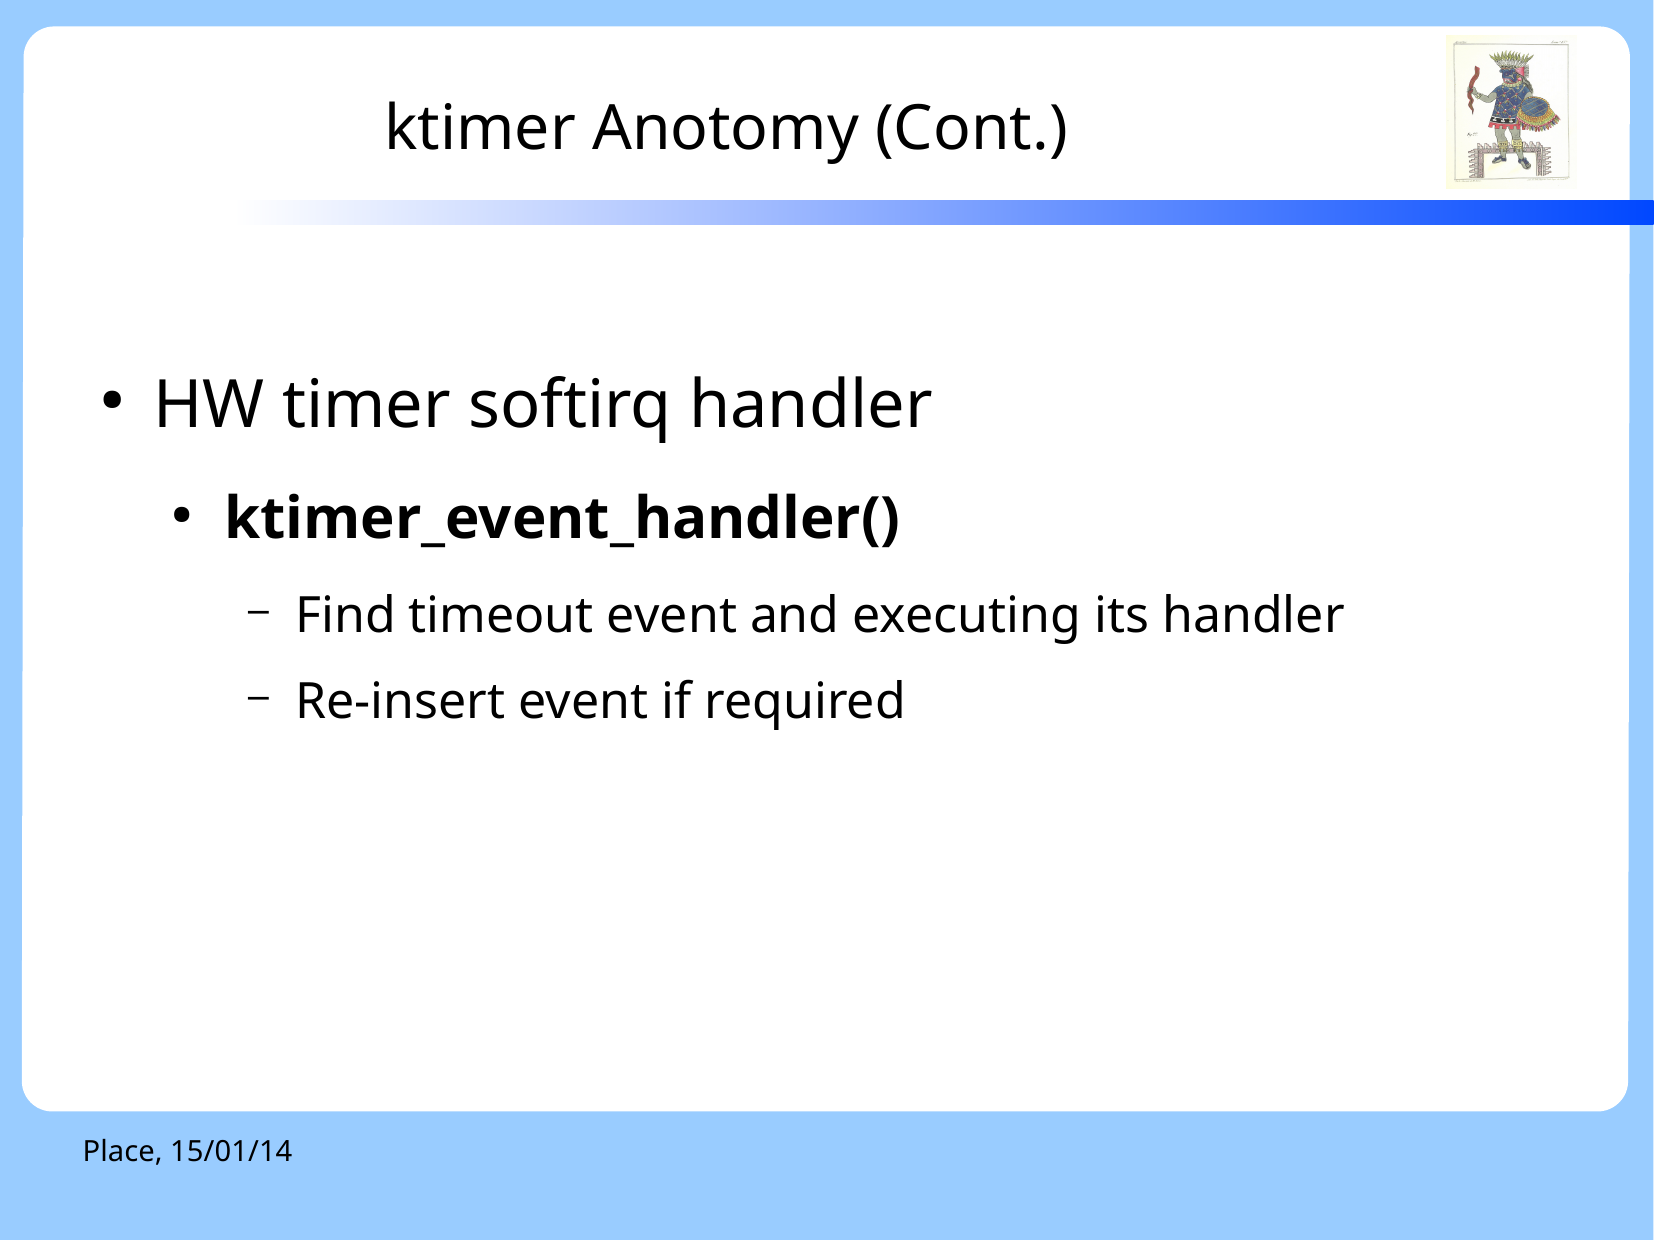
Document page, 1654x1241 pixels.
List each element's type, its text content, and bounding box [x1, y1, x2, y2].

title ktimer Anotomy (Cont.) [82, 49, 1371, 201]
picture [1446, 35, 1577, 189]
list HW timer softirq handler ktimer_event_handler() Find timeout event and executing its handler Re-insert event if required [82, 236, 1571, 1055]
